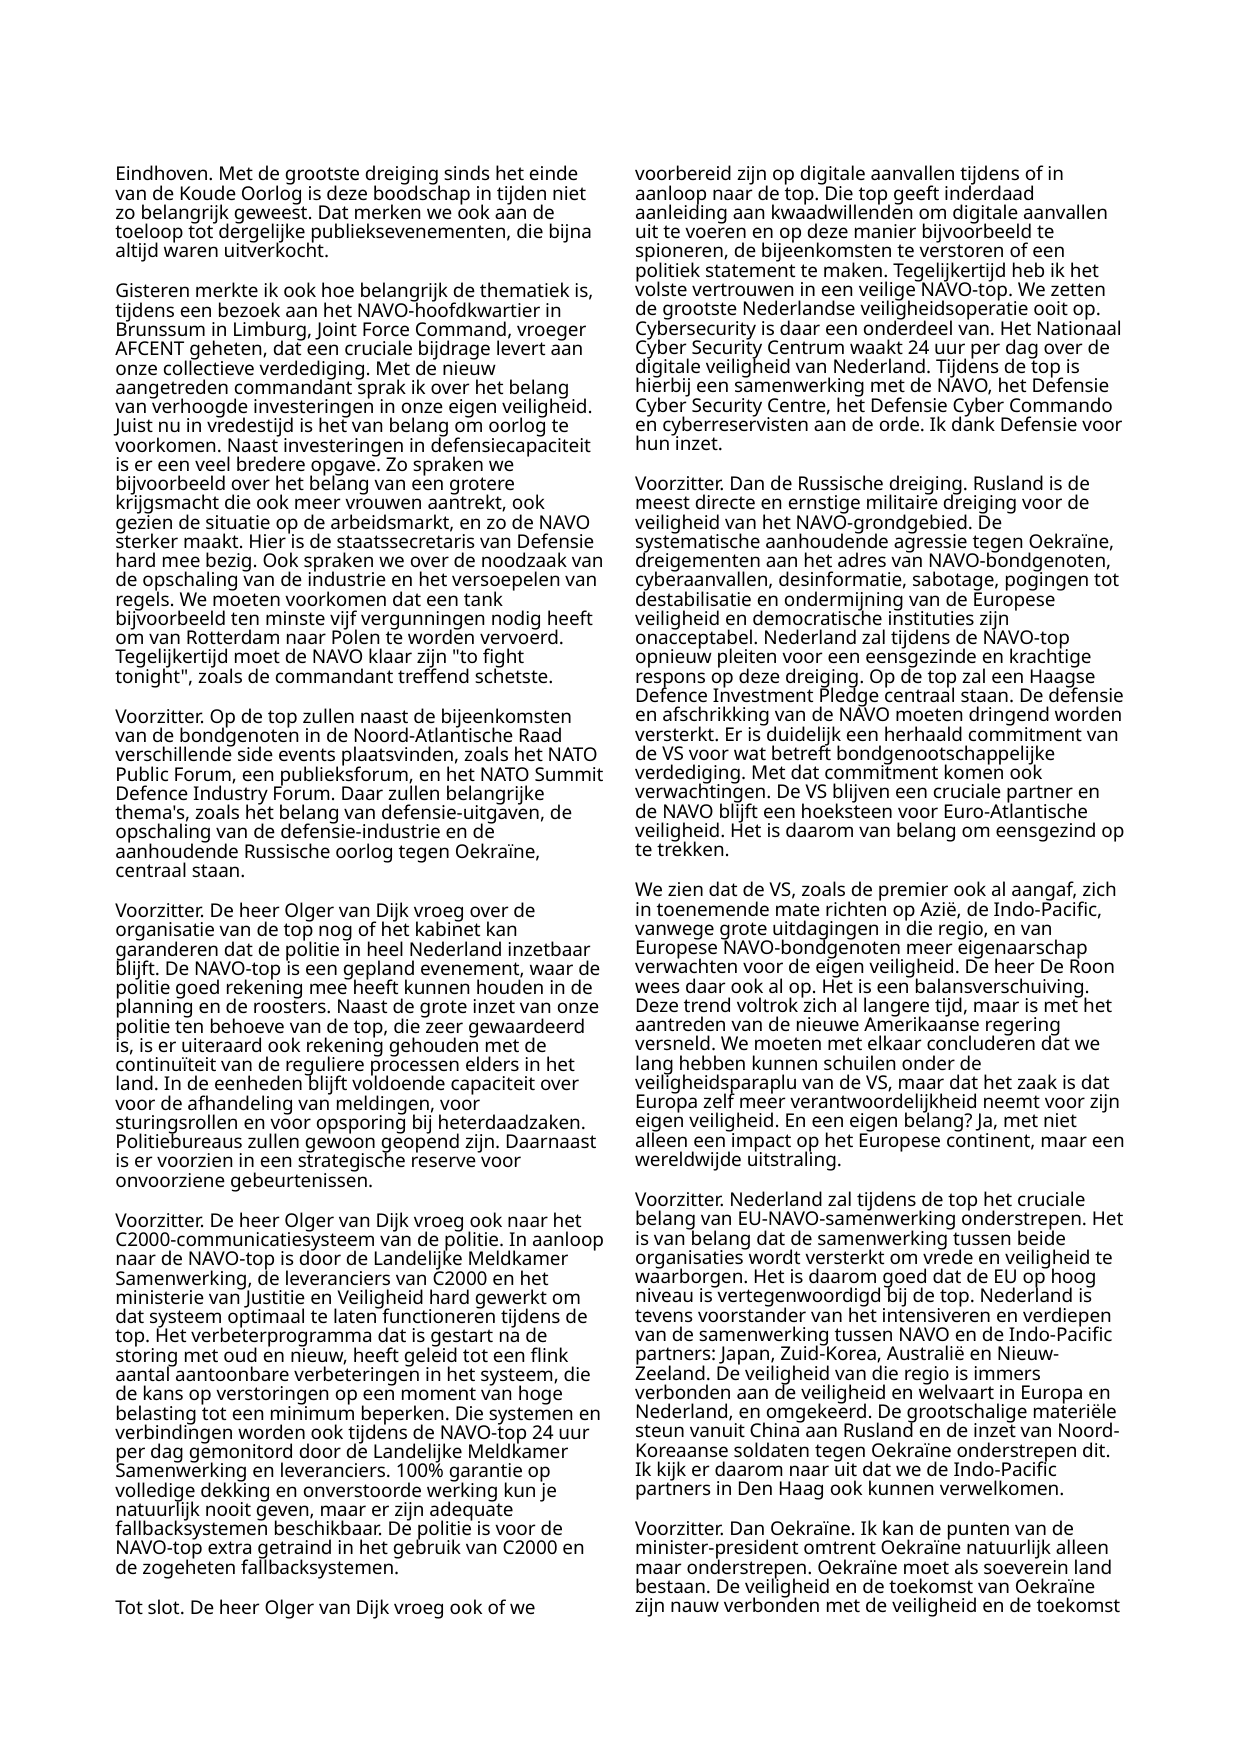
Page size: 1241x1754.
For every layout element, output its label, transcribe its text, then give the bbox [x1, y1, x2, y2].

text Eindhoven. Met de grootste dreiging sinds het einde van de Koude Oorlog is deze boodschap in tijden niet zo belangrijk geweest. Dat merken we ook aan de toeloop tot dergelijke publieksevenementen, die bijna altijd waren uitverkocht. [115, 165, 605, 262]
text Tot slot. De heer Olger van Dijk vroeg ook of we [115, 1599, 605, 1618]
text voorbereid zijn op digitale aanvallen tijdens of in aanloop naar de top. Die top geeft inderdaad aanleiding aan kwaadwillenden om digitale aanvallen uit te voeren en op deze manier bijvoorbeeld te spioneren, de bijeenkomsten te verstoren of een politiek statement te maken. Tegelijkertijd heb ik het volste vertrouwen in een veilige NAVO-top. We zetten de grootste Nederlandse veiligheidsoperatie ooit op. Cybersecurity is daar een onderdeel van. Het Nationaal Cyber Security Centrum waakt 24 uur per dag over de digitale veiligheid van Nederland. Tijdens de top is hierbij een samenwerking met de NAVO, het Defensie Cyber Security Centre, het Defensie Cyber Commando en cyberreservisten aan de orde. Ik dank Defensie voor hun inzet. [635, 165, 1125, 454]
text We zien dat de VS, zoals de premier ook al aangaf, zich in toenemende mate richten op Azië, de Indo-Pacific, vanwege grote uitdagingen in die regio, en van Europese NAVO-bondgenoten meer eigenaarschap verwachten voor de eigen veiligheid. De heer De Roon wees daar ook al op. Het is een balansverschuiving. Deze trend voltrok zich al langere tijd, maar is met het aantreden van de nieuwe Amerikaanse regering versneld. We moeten met elkaar concluderen dat we lang hebben kunnen schuilen onder de veiligheidsparaplu van de VS, maar dat het zaak is dat Europa zelf meer verantwoordelijkheid neemt voor zijn eigen veiligheid. En een eigen belang? Ja, met niet alleen een impact op het Europese continent, maar een wereldwijde uitstraling. [635, 881, 1125, 1170]
text Voorzitter. De heer Olger van Dijk vroeg over de organisatie van de top nog of het kabinet kan garanderen dat de politie in heel Nederland inzetbaar blijft. De NAVO-top is een gepland evenement, waar de politie goed rekening mee heeft kunnen houden in de planning en de roosters. Naast de grote inzet van onze politie ten behoeve van de top, die zeer gewaardeerd is, is er uiteraard ook rekening gehouden met de continuïteit van de reguliere processen elders in het land. In de eenheden blijft voldoende capaciteit over voor de afhandeling van meldingen, voor sturingsrollen en voor opsporing bij heterdaadzaken. Politiebureaus zullen gewoon geopend zijn. Daarnaast is er voorzien in een strategische reserve voor onvoorziene gebeurtenissen. [115, 902, 605, 1191]
text Voorzitter. Dan Oekraïne. Ik kan de punten van de minister-president omtrent Oekraïne natuurlijk alleen maar onderstrepen. Oekraïne moet als soeverein land bestaan. De veiligheid en de toekomst van Oekraïne zijn nauw verbonden met de veiligheid en de toekomst [635, 1520, 1125, 1616]
text Voorzitter. Nederland zal tijdens de top het cruciale belang van EU-NAVO-samenwerking onderstrepen. Het is van belang dat de samenwerking tussen beide organisaties wordt versterkt om vrede en veiligheid te waarborgen. Het is daarom goed dat de EU op hoog niveau is vertegenwoordigd bij de top. Nederland is tevens voorstander van het intensiveren en verdiepen van de samenwerking tussen NAVO en de Indo-Pacific partners: Japan, Zuid-Korea, Australië en Nieuw-Zeeland. De veiligheid van die regio is immers verbonden aan de veiligheid en welvaart in Europa en Nederland, en omgekeerd. De grootschalige materiële steun vanuit China aan Rusland en de inzet van Noord-Koreaanse soldaten tegen Oekraïne onderstrepen dit. Ik kijk er daarom naar uit dat we de Indo-Pacific partners in Den Haag ook kunnen verwelkomen. [635, 1191, 1125, 1499]
text Voorzitter. Op de top zullen naast de bijeenkomsten van de bondgenoten in de Noord-Atlantische Raad verschillende side events plaatsvinden, zoals het NATO Public Forum, een publieksforum, en het NATO Summit Defence Industry Forum. Daar zullen belangrijke thema's, zoals het belang van defensie-uitgaven, de opschaling van de defensie-industrie en de aanhoudende Russische oorlog tegen Oekraïne, centraal staan. [115, 708, 605, 881]
text Voorzitter. De heer Olger van Dijk vroeg ook naar het C2000-communicatiesysteem van de politie. In aanloop naar de NAVO-top is door de Landelijke Meldkamer Samenwerking, de leveranciers van C2000 en het ministerie van Justitie en Veiligheid hard gewerkt om dat systeem optimaal te laten functioneren tijdens de top. Het verbeterprogramma dat is gestart na de storing met oud en nieuw, heeft geleid tot een flink aantal aantoonbare verbeteringen in het systeem, die de kans op verstoringen op een moment van hoge belasting tot een minimum beperken. Die systemen en verbindingen worden ook tijdens de NAVO-top 24 uur per dag gemonitord door de Landelijke Meldkamer Samenwerking en leveranciers. 100% garantie op volledige dekking en onverstoorde werking kun je natuurlijk nooit geven, maar er zijn adequate fallbacksystemen beschikbaar. De politie is voor de NAVO-top extra getraind in het gebruik van C2000 en de zogeheten fallbacksystemen. [115, 1212, 605, 1578]
text Voorzitter. Dan de Russische dreiging. Rusland is de meest directe en ernstige militaire dreiging voor de veiligheid van het NAVO-grondgebied. De systematische aanhoudende agressie tegen Oekraïne, dreigementen aan het adres van NAVO-bondgenoten, cyberaanvallen, desinformatie, sabotage, pogingen tot destabilisatie en ondermijning van de Europese veiligheid en democratische instituties zijn onacceptabel. Nederland zal tijdens de NAVO-top opnieuw pleiten voor een eensgezinde en krachtige respons op deze dreiging. Op de top zal een Haagse Defence Investment Pledge centraal staan. De defensie en afschrikking van de NAVO moeten dringend worden versterkt. Er is duidelijk een herhaald commitment van de VS voor wat betreft bondgenootschappelijke verdediging. Met dat commitment komen ook verwachtingen. De VS blijven een cruciale partner en de NAVO blijft een hoeksteen voor Euro-Atlantische veiligheid. Het is daarom van belang om eensgezind op te trekken. [635, 475, 1125, 861]
text Gisteren merkte ik ook hoe belangrijk de thematiek is, tijdens een bezoek aan het NAVO-hoofdkwartier in Brunssum in Limburg, Joint Force Command, vroeger AFCENT geheten, dat een cruciale bijdrage levert aan onze collectieve verdediging. Met de nieuw aangetreden commandant sprak ik over het belang van verhoogde investeringen in onze eigen veiligheid. Juist nu in vredestijd is het van belang om oorlog te voorkomen. Naast investeringen in defensiecapaciteit is er een veel bredere opgave. Zo spraken we bijvoorbeeld over het belang van een grotere krijgsmacht die ook meer vrouwen aantrekt, ook gezien de situatie op de arbeidsmarkt, en zo de NAVO sterker maakt. Hier is de staatssecretaris van Defensie hard mee bezig. Ook spraken we over de noodzaak van de opschaling van de industrie en het versoepelen van regels. We moeten voorkomen dat een tank bijvoorbeeld ten minste vijf vergunningen nodig heeft om van Rotterdam naar Polen te worden vervoerd. Tegelijkertijd moet de NAVO klaar zijn "to fight tonight", zoals de commandant treffend schetste. [115, 282, 605, 687]
